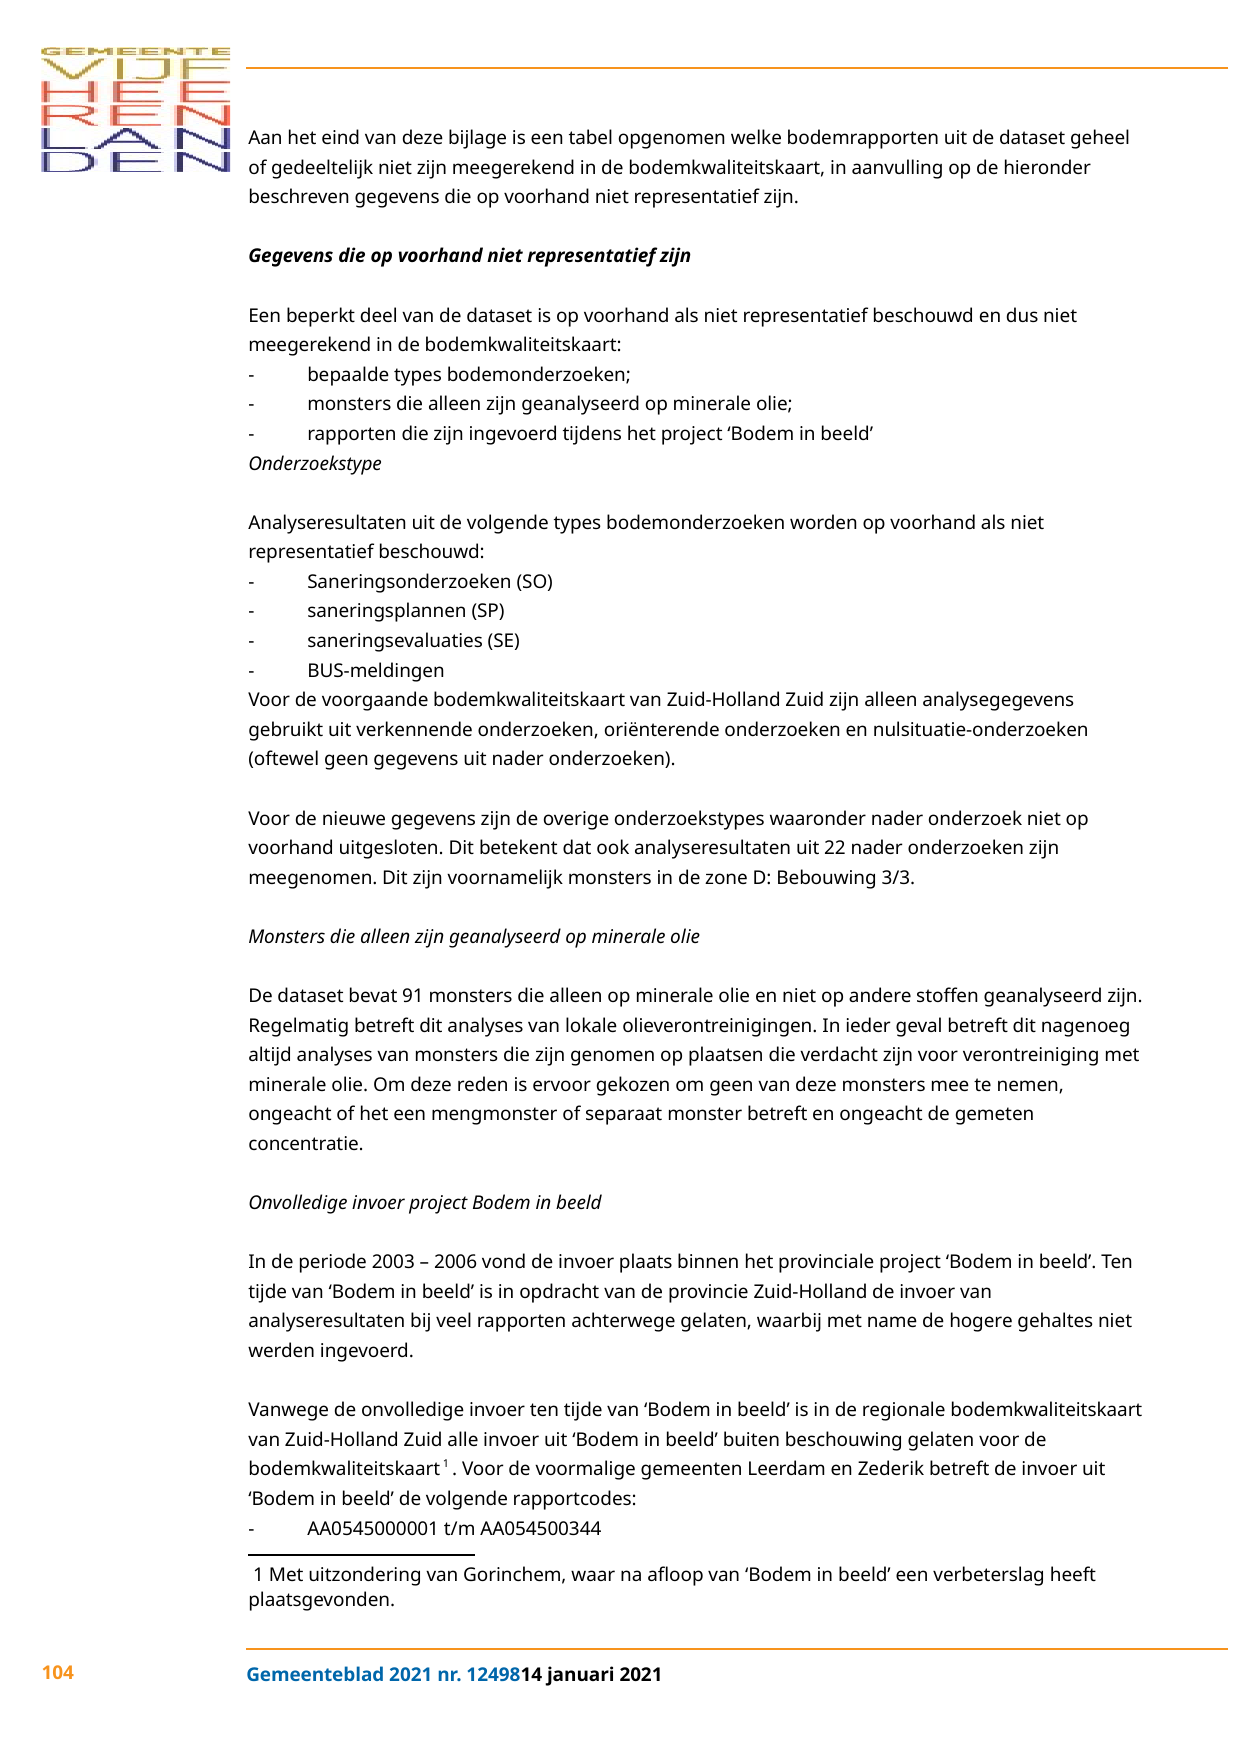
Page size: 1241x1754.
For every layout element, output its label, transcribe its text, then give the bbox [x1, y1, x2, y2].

text Een beperkt deel van de dataset is op voorhand als niet representatief beschouwd en dus niet meegerekend in de bodemkwaliteitskaart: [248, 302, 1152, 357]
list Saneringsonderzoeken (SO) [248, 568, 1152, 594]
list rapporten die zijn ingevoerd tijdens het project ‘Bodem in beeld’ [248, 420, 1152, 446]
list monsters die alleen zijn geanalyseerd op minerale olie; [248, 391, 1152, 416]
text De dataset bevat 91 monsters die alleen op minerale olie en niet op andere stoffen geanalyseerd zijn. Regelmatig betreft dit analyses van lokale olieverontreinigingen. In ieder geval betreft dit nagenoeg altijd analyses van monsters die zijn genomen op plaatsen die verdacht zijn voor verontreiniging met minerale olie. Om deze reden is ervoor gekozen om geen van deze monsters mee te nemen, ongeacht of het een mengmonster of separaat monster betreft en ongeacht de gemeten concentratie. [248, 982, 1152, 1156]
list AA0545000001 t/m AA054500344 [248, 1515, 1152, 1541]
text Onderzoekstype [248, 450, 1152, 476]
text Met uitzondering van Gorinchem, waar na afloop van ‘Bodem in beeld’ een verbeterslag heeft plaatsgevonden. [248, 1561, 1152, 1612]
list bepaalde types bodemonderzoeken; [248, 361, 1152, 387]
list saneringsplannen (SP) [248, 598, 1152, 623]
text Onvolledige invoer project Bodem in beeld [248, 1189, 1152, 1215]
list BUS-meldingen [248, 657, 1152, 683]
text Voor de voorgaande bodemkwaliteitskaart van Zuid-Holland Zuid zijn alleen analysegegevens gebruikt uit verkennende onderzoeken, oriënterende onderzoeken en nulsituatie-onderzoeken (oftewel geen gegevens uit nader onderzoeken). [248, 686, 1152, 771]
text Voor de nieuwe gegevens zijn de overige onderzoekstypes waaronder nader onderzoek niet op voorhand uitgesloten. Dit betekent dat ook analyseresultaten uit 22 nader onderzoeken zijn meegenomen. Dit zijn voornamelijk monsters in de zone D: Bebouwing 3/3. [248, 805, 1152, 890]
text Vanwege de onvolledige invoer ten tijde van ‘Bodem in beeld’ is in de regionale bodemkwaliteitskaart van Zuid-Holland Zuid alle invoer uit ‘Bodem in beeld’ buiten beschouwing gelaten voor de bodemkwaliteitskaart. Voor de voormalige gemeenten Leerdam en Zederik betreft de invoer uit ‘Bodem in beeld’ de volgende rapportcodes: [248, 1396, 1152, 1511]
text Gegevens die op voorhand niet representatief zijn [248, 243, 1152, 268]
picture [41, 47, 231, 172]
text Monsters die alleen zijn geanalyseerd op minerale olie [248, 923, 1152, 949]
text Aan het eind van deze bijlage is een tabel opgenomen welke bodemrapporten uit de dataset geheel of gedeeltelijk niet zijn meegerekend in de bodemkwaliteitskaart, in aanvulling op de hieronder beschreven gegevens die op voorhand niet representatief zijn. [248, 124, 1152, 209]
text In de periode 2003 – 2006 vond de invoer plaats binnen het provinciale project ‘Bodem in beeld’. Ten tijde van ‘Bodem in beeld’ is in opdracht van de provincie Zuid-Holland de invoer van analyseresultaten bij veel rapporten achterwege gelaten, waarbij met name de hogere gehaltes niet werden ingevoerd. [248, 1248, 1152, 1363]
text Analyseresultaten uit de volgende types bodemonderzoeken worden op voorhand als niet representatief beschouwd: [248, 509, 1152, 564]
list saneringsevaluaties (SE) [248, 627, 1152, 653]
